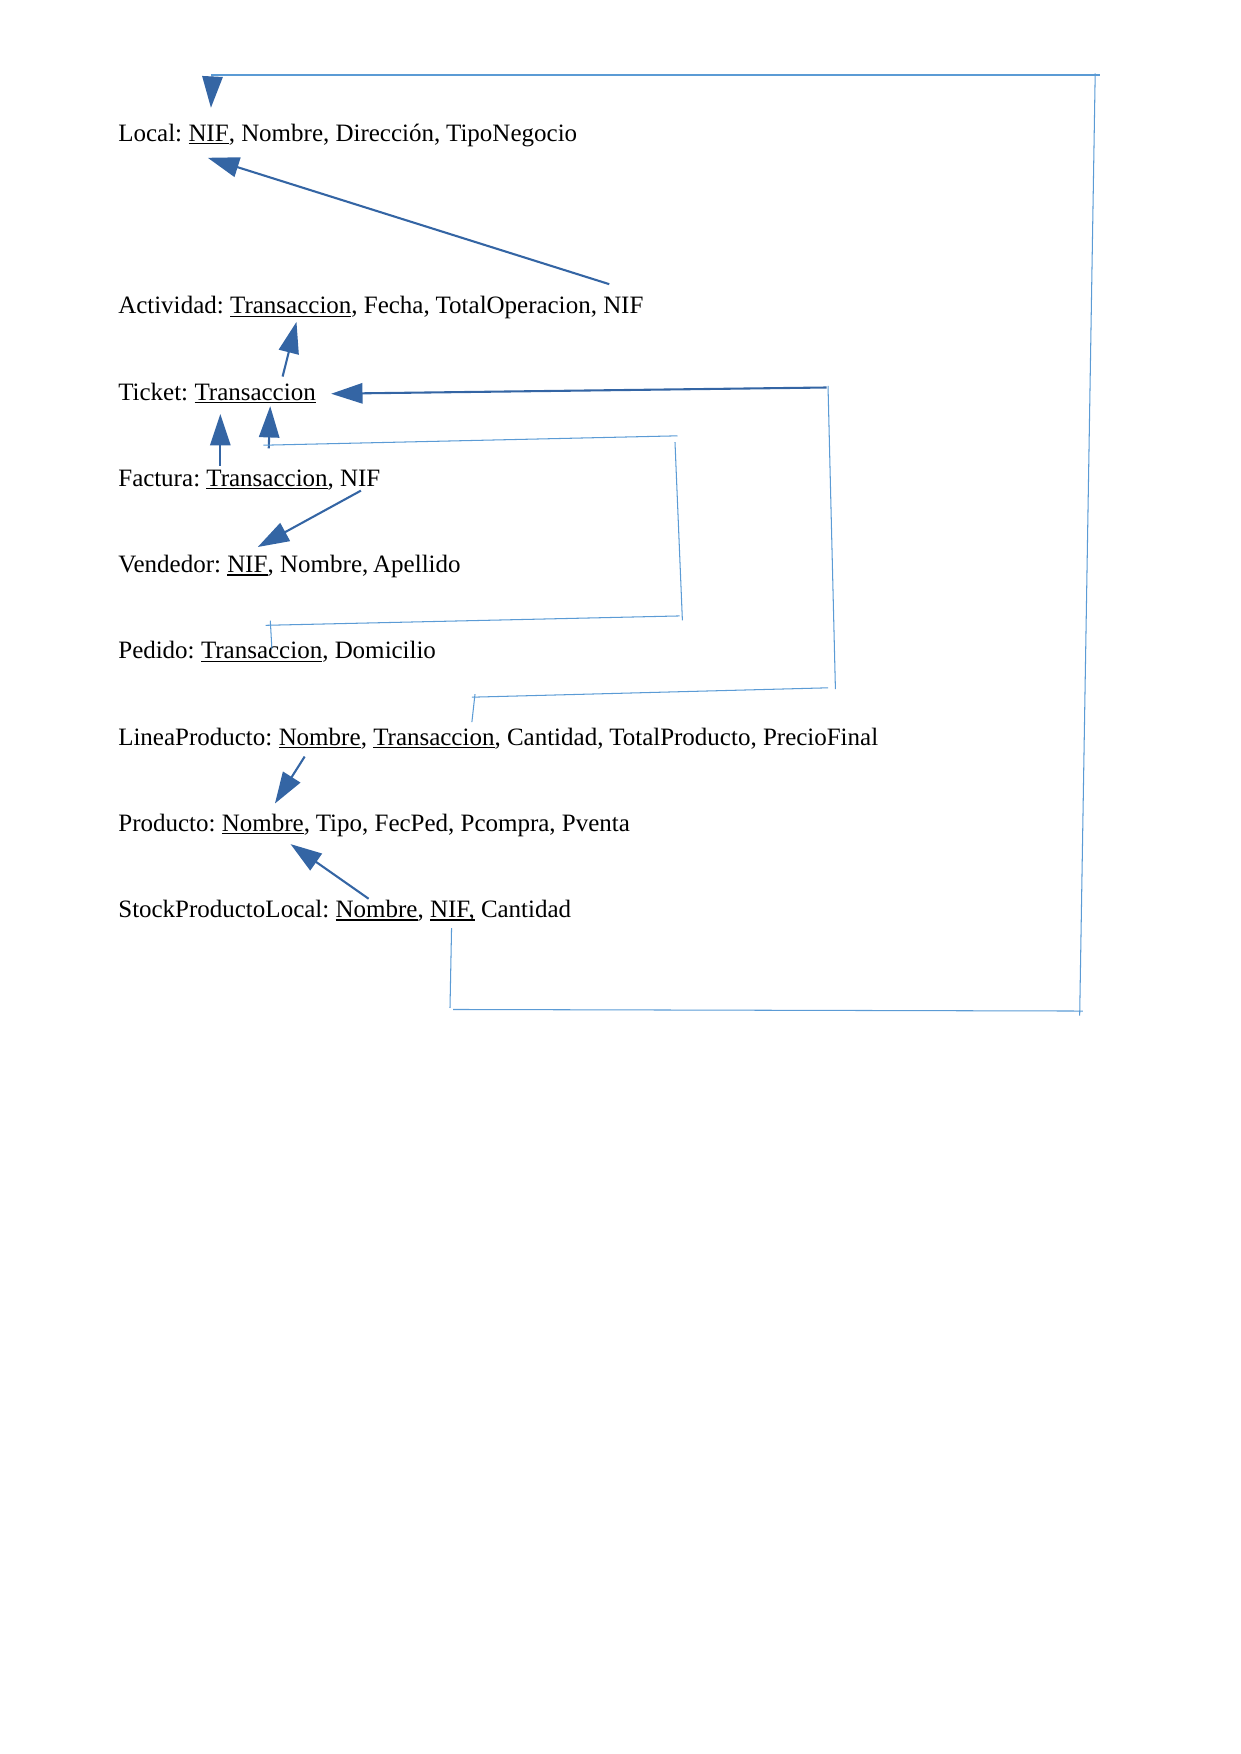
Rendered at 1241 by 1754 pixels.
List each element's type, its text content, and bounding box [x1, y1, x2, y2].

text Actividad: Transaccion, Fecha, TotalOperacion, NIF [118, 291, 1091, 319]
text [1084, 808, 1122, 837]
text Producto: Nombre, Tipo, FecPed, Pcompra, Pventa [118, 808, 1082, 837]
text StockProductoLocal: Nombre, NIF, Cantidad [118, 894, 1081, 923]
text [1089, 463, 1122, 492]
text [1082, 894, 1122, 923]
text LineaProducto: Nombre, Transaccion, Cantidad, TotalProducto, PrecioFinal [118, 722, 1083, 751]
text Ticket: Transaccion [118, 377, 1089, 406]
text [1088, 549, 1122, 578]
text Factura: Transaccion, NIF [118, 463, 676, 492]
text Pedido: Transaccion, Domicilio [118, 636, 834, 664]
text Vendedor: NIF, Nombre, Apellido [118, 549, 680, 578]
text [833, 549, 1086, 578]
text [831, 463, 1088, 492]
text [680, 549, 832, 578]
text Local: NIF, Nombre, Dirección, TipoNegocio [118, 118, 1093, 147]
text [1091, 377, 1122, 406]
text [835, 636, 1085, 664]
text [677, 463, 830, 492]
text [1087, 636, 1122, 664]
